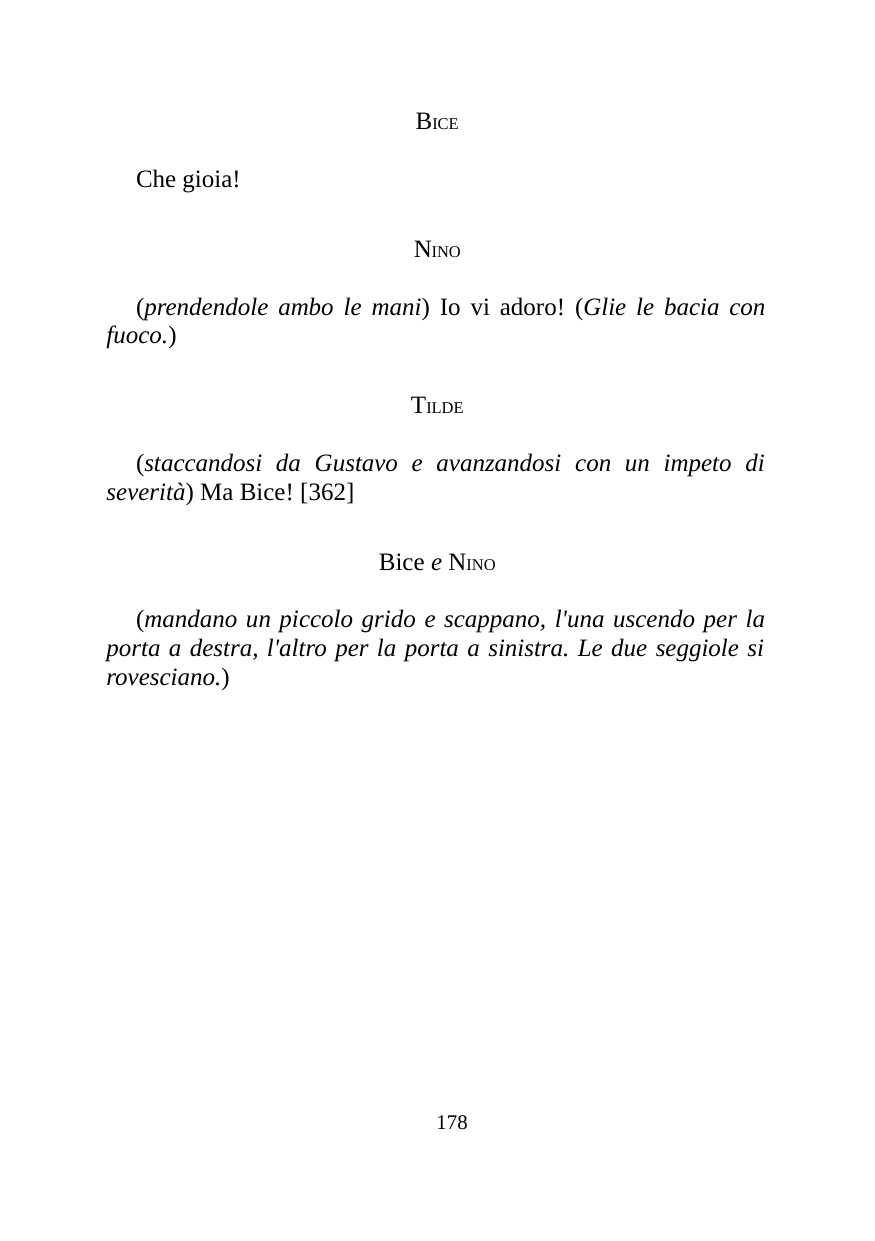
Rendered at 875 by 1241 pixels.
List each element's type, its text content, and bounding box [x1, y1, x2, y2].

text (staccandosi da Gustavo e avanzandosi con un impeto di severità) Ma Bice! [362] [106, 448, 768, 506]
text Nino [106, 234, 768, 263]
text Tilde [106, 390, 768, 419]
text Bice e Nino [106, 547, 768, 575]
text Che gioia! [106, 164, 768, 193]
text (mandano un piccolo grido e scappano, l'una uscendo per la porta a destra, l'altro per la porta a sinistra. Le due seggiole si rovesciano.) [106, 604, 768, 691]
text Bice [106, 106, 768, 135]
text (prendendole ambo le mani) Io vi adoro! (Glie le bacia con fuoco.) [106, 292, 768, 349]
